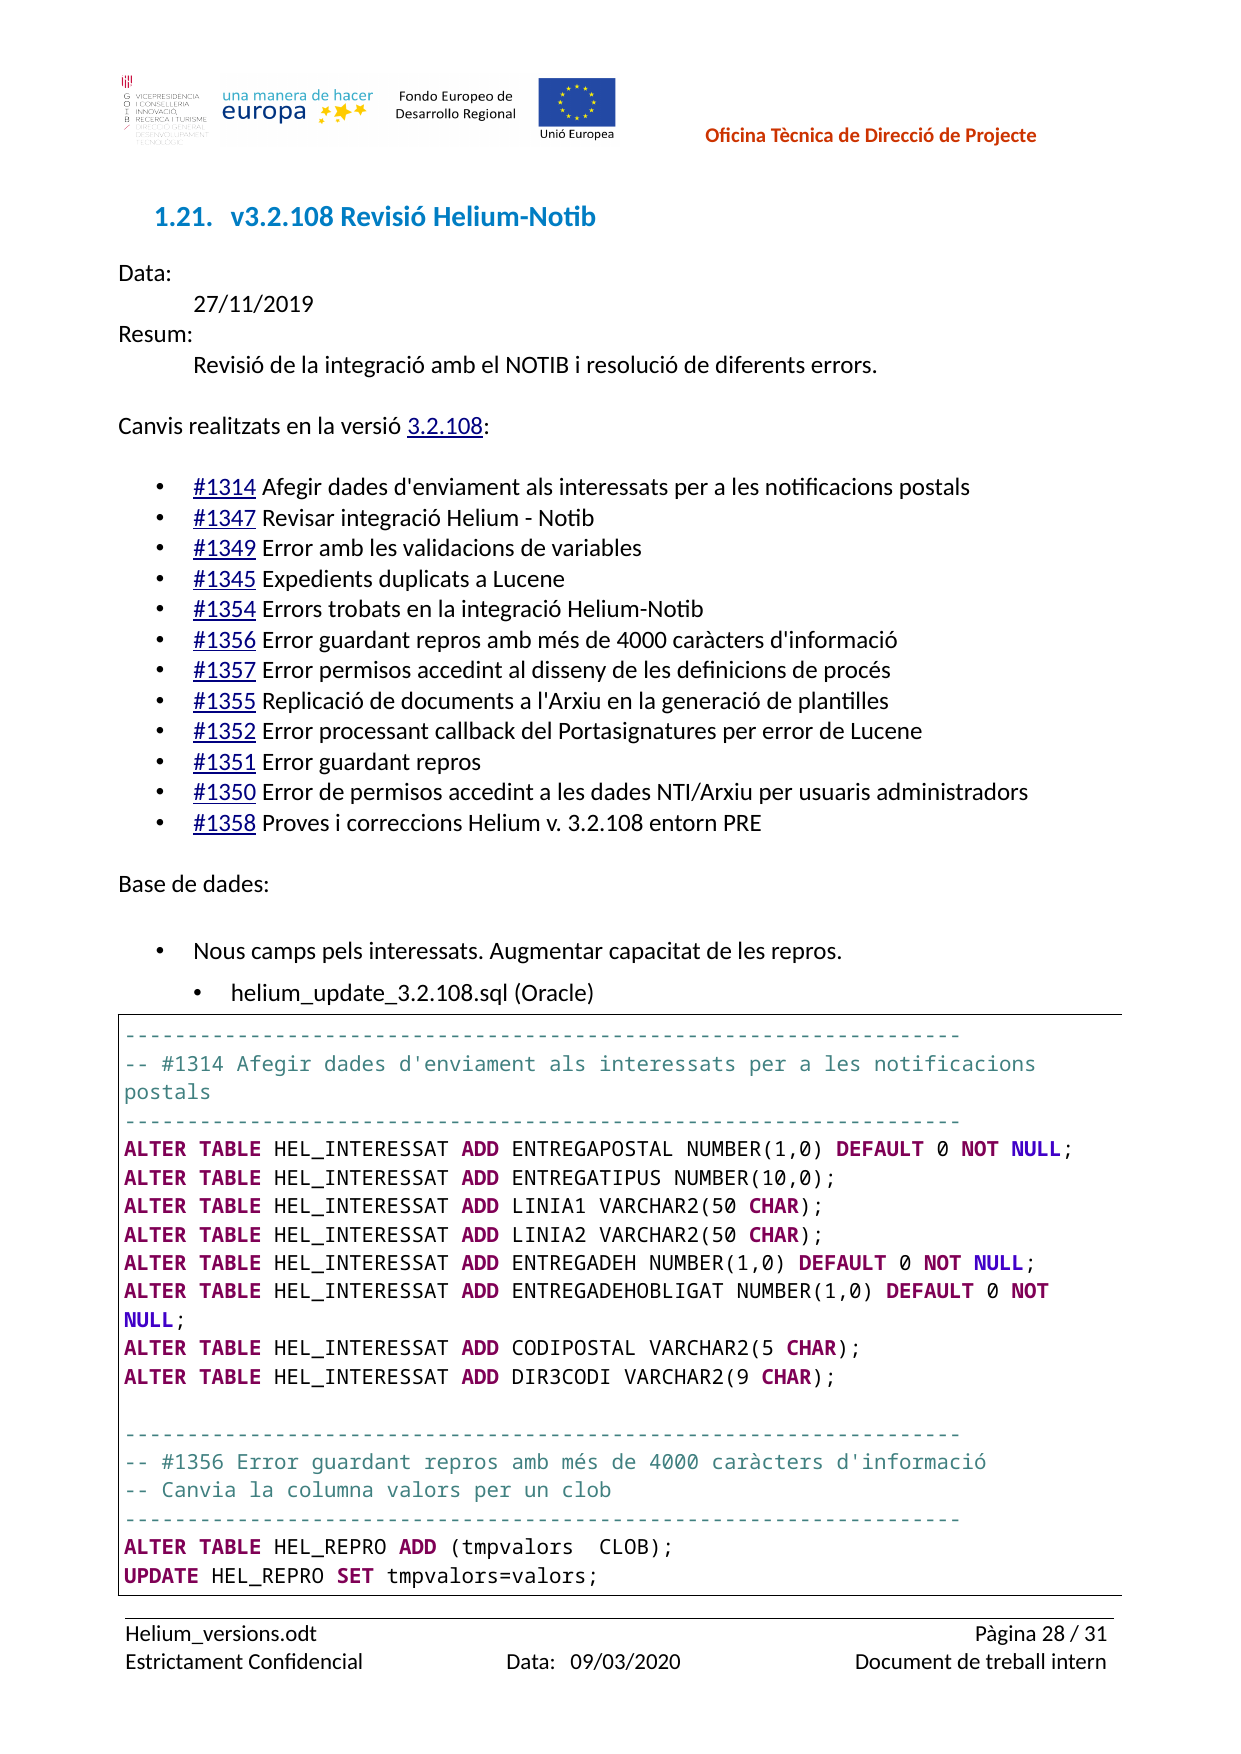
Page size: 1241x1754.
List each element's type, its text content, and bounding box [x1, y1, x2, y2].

list #1352 Error processant callback del Portasignatures per error de Lucene [156, 715, 1122, 746]
list #1358 Proves i correccions Helium v. 3.2.108 entorn PRE [156, 807, 1122, 837]
list Nous camps pels interessats. Augmentar capacitat de les repros. [156, 935, 1122, 966]
list #1345 Expedients duplicats a Lucene [156, 563, 1122, 593]
picture [219, 73, 621, 147]
subtitle v3.2.108 Revisió Helium-Notib [153, 198, 1122, 234]
text Resum: [118, 319, 1122, 349]
list helium_update_3.2.108.sql (Oracle) [193, 977, 1122, 1008]
list #1356 Error guardant repros amb més de 4000 caràcters d'informació [156, 624, 1122, 654]
list #1347 Revisar integració Helium - Notib [156, 502, 1122, 532]
list #1354 Errors trobats en la integració Helium-Notib [156, 593, 1122, 624]
list #1349 Error amb les validacions de variables [156, 532, 1122, 563]
table_header ------------------------------------------------------------------- -- #1314 Afegir dades d'enviament als interessats per a les notificacions postals ------------------------------------------------------------------- ALTER TABLE HEL_INTERESSAT ADD ENTREGAPOSTAL NUMBER(1,0) DEFAULT 0 NOT NULL; ALTER TABLE HEL_INTERESSAT ADD ENTREGATIPUS NUMBER(10,0); ALTER TABLE HEL_INTERESSAT ADD LINIA1 VARCHAR2(50 CHAR); ALTER TABLE HEL_INTERESSAT ADD LINIA2 VARCHAR2(50 CHAR); ALTER TABLE HEL_INTERESSAT ADD ENTREGADEH NUMBER(1,0) DEFAULT 0 NOT NULL; ALTER TABLE HEL_INTERESSAT ADD ENTREGADEHOBLIGAT NUMBER(1,0) DEFAULT 0 NOT NULL; ALTER TABLE HEL_INTERESSAT ADD CODIPOSTAL VARCHAR2(5 CHAR); ALTER TABLE HEL_INTERESSAT ADD DIR3CODI VARCHAR2(9 CHAR); ------------------------------------------------------------------- -- #1356 Error guardant repros amb més de 4000 caràcters d'informació -- Canvia la columna valors per un clob ------------------------------------------------------------------- ALTER TABLE HEL_REPRO ADD (tmpvalors CLOB); UPDATE HEL_REPRO SET tmpvalors=valors; [119, 1015, 1122, 1595]
list #1355 Replicació de documents a l'Arxiu en la generació de plantilles [156, 685, 1122, 715]
text Base de dades: [118, 868, 1122, 898]
list #1351 Error guardant repros [156, 746, 1122, 776]
list #1350 Error de permisos accedint a les dades NTI/Arxiu per usuaris administradors [156, 776, 1122, 807]
text Canvis realitzats en la versió 3.2.108: [118, 410, 1122, 441]
text Revisió de la integració amb el NOTIB i resolució de diferents errors. [118, 349, 1122, 380]
text 27/11/2019 [118, 288, 1122, 319]
text Data: [118, 258, 1122, 288]
list #1314 Afegir dades d'enviament als interessats per a les notificacions postals [156, 471, 1122, 502]
picture [118, 73, 213, 147]
list #1357 Error permisos accedint al disseny de les definicions de procés [156, 654, 1122, 685]
